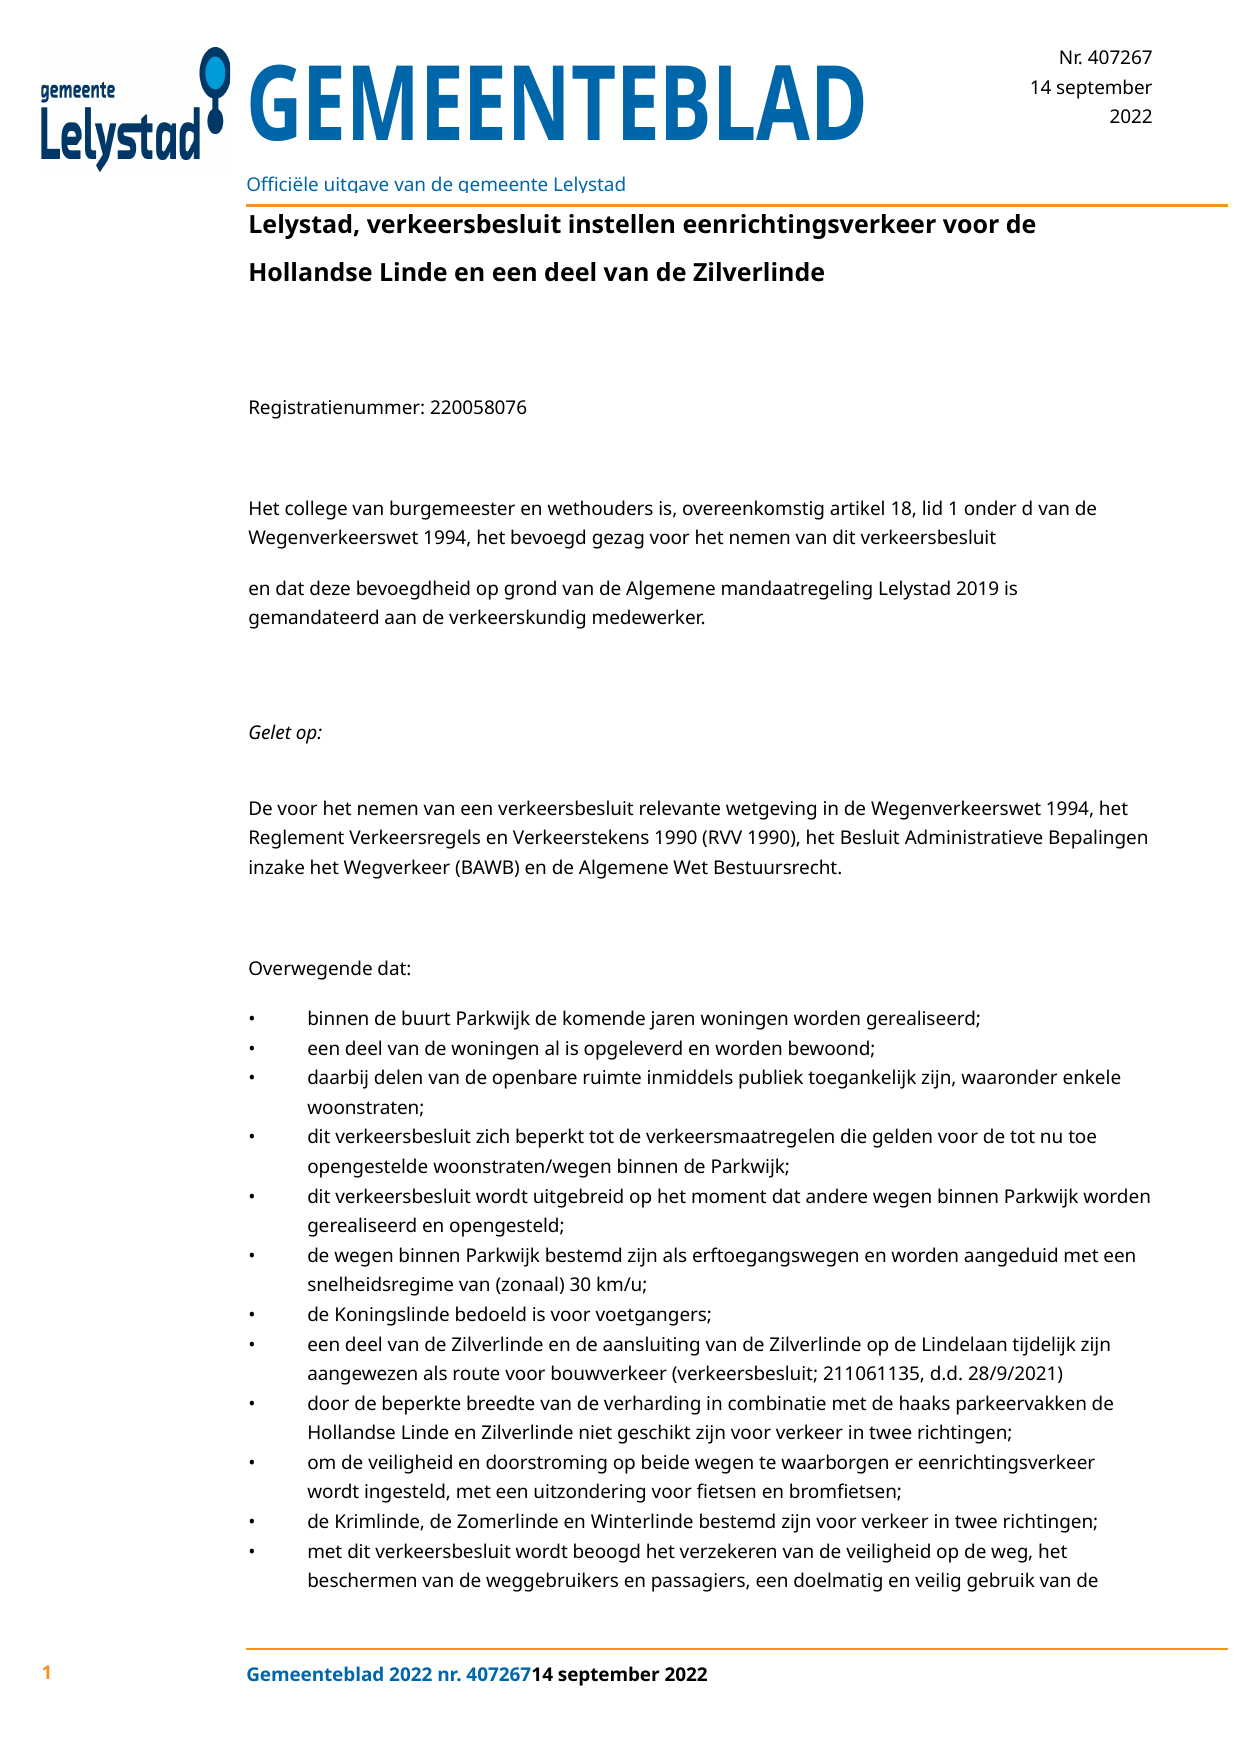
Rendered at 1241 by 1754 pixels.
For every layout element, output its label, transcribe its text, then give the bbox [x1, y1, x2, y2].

list door de beperkte breedte van de verharding in combinatie met de haaks parkeervakken de Hollandse Linde en Zilverlinde niet geschikt zijn voor verkeer in twee richtingen; [248, 1390, 1152, 1445]
list dit verkeersbesluit zich beperkt tot de verkeersmaatregelen die gelden voor de tot nu toe opengestelde woonstraten/wegen binnen de Parkwijk; [248, 1124, 1152, 1179]
list de Krimlinde, de Zomerlinde en Winterlinde bestemd zijn voor verkeer in twee richtingen; [248, 1508, 1152, 1534]
text Lelystad, verkeersbesluit instellen eenrichtingsverkeer voor de Hollandse Linde en een deel van de Zilverlinde [248, 207, 1152, 288]
text Gelet op: [248, 719, 1152, 744]
list om de veiligheid en doorstroming op beide wegen te waarborgen er eenrichtingsverkeer wordt ingesteld, met een uitzondering voor fietsen en bromfietsen; [248, 1449, 1152, 1504]
text Het college van burgemeester en wethouders is, overeenkomstig artikel 18, lid 1 onder d van de Wegenverkeerswet 1994, het bevoegd gezag voor het nemen van dit verkeersbesluit [248, 495, 1152, 550]
list dit verkeersbesluit wordt uitgebreid op het moment dat andere wegen binnen Parkwijk worden gerealiseerd en opengesteld; [248, 1183, 1152, 1238]
text Registratienummer: 220058076 [248, 394, 1152, 420]
list de wegen binnen Parkwijk bestemd zijn als erftoegangswegen en worden aangeduid met een snelheidsregime van (zonaal) 30 km/u; [248, 1242, 1152, 1297]
list een deel van de Zilverlinde en de aansluiting van de Zilverlinde op de Lindelaan tijdelijk zijn aangewezen als route voor bouwverkeer (verkeersbesluit; 211061135, d.d. 28/9/2021) [248, 1331, 1152, 1386]
list een deel van de woningen al is opgeleverd en worden bewoond; [248, 1035, 1152, 1061]
list met dit verkeersbesluit wordt beoogd het verzekeren van de veiligheid op de weg, het beschermen van de weggebruikers en passagiers, een doelmatig en veilig gebruik van de [248, 1538, 1152, 1593]
list daarbij delen van de openbare ruimte inmiddels publiek toegankelijk zijn, waaronder enkele woonstraten; [248, 1064, 1152, 1120]
list binnen de buurt Parkwijk de komende jaren woningen worden gerealiseerd; [248, 1005, 1152, 1031]
text en dat deze bevoegdheid op grond van de Algemene mandaatregeling Lelystad 2019 is gemandateerd aan de verkeerskundig medewerker. [248, 575, 1152, 630]
text De voor het nemen van een verkeersbesluit relevante wetgeving in de Wegenverkeerswet 1994, het Reglement Verkeersregels en Verkeerstekens 1990 (RVV 1990), het Besluit Administratieve Bepalingen inzake het Wegverkeer (BAWB) en de Algemene Wet Bestuursrecht. [248, 795, 1152, 880]
text Overwegende dat: [248, 955, 1152, 981]
picture [41, 47, 231, 172]
list de Koningslinde bedoeld is voor voetgangers; [248, 1301, 1152, 1327]
